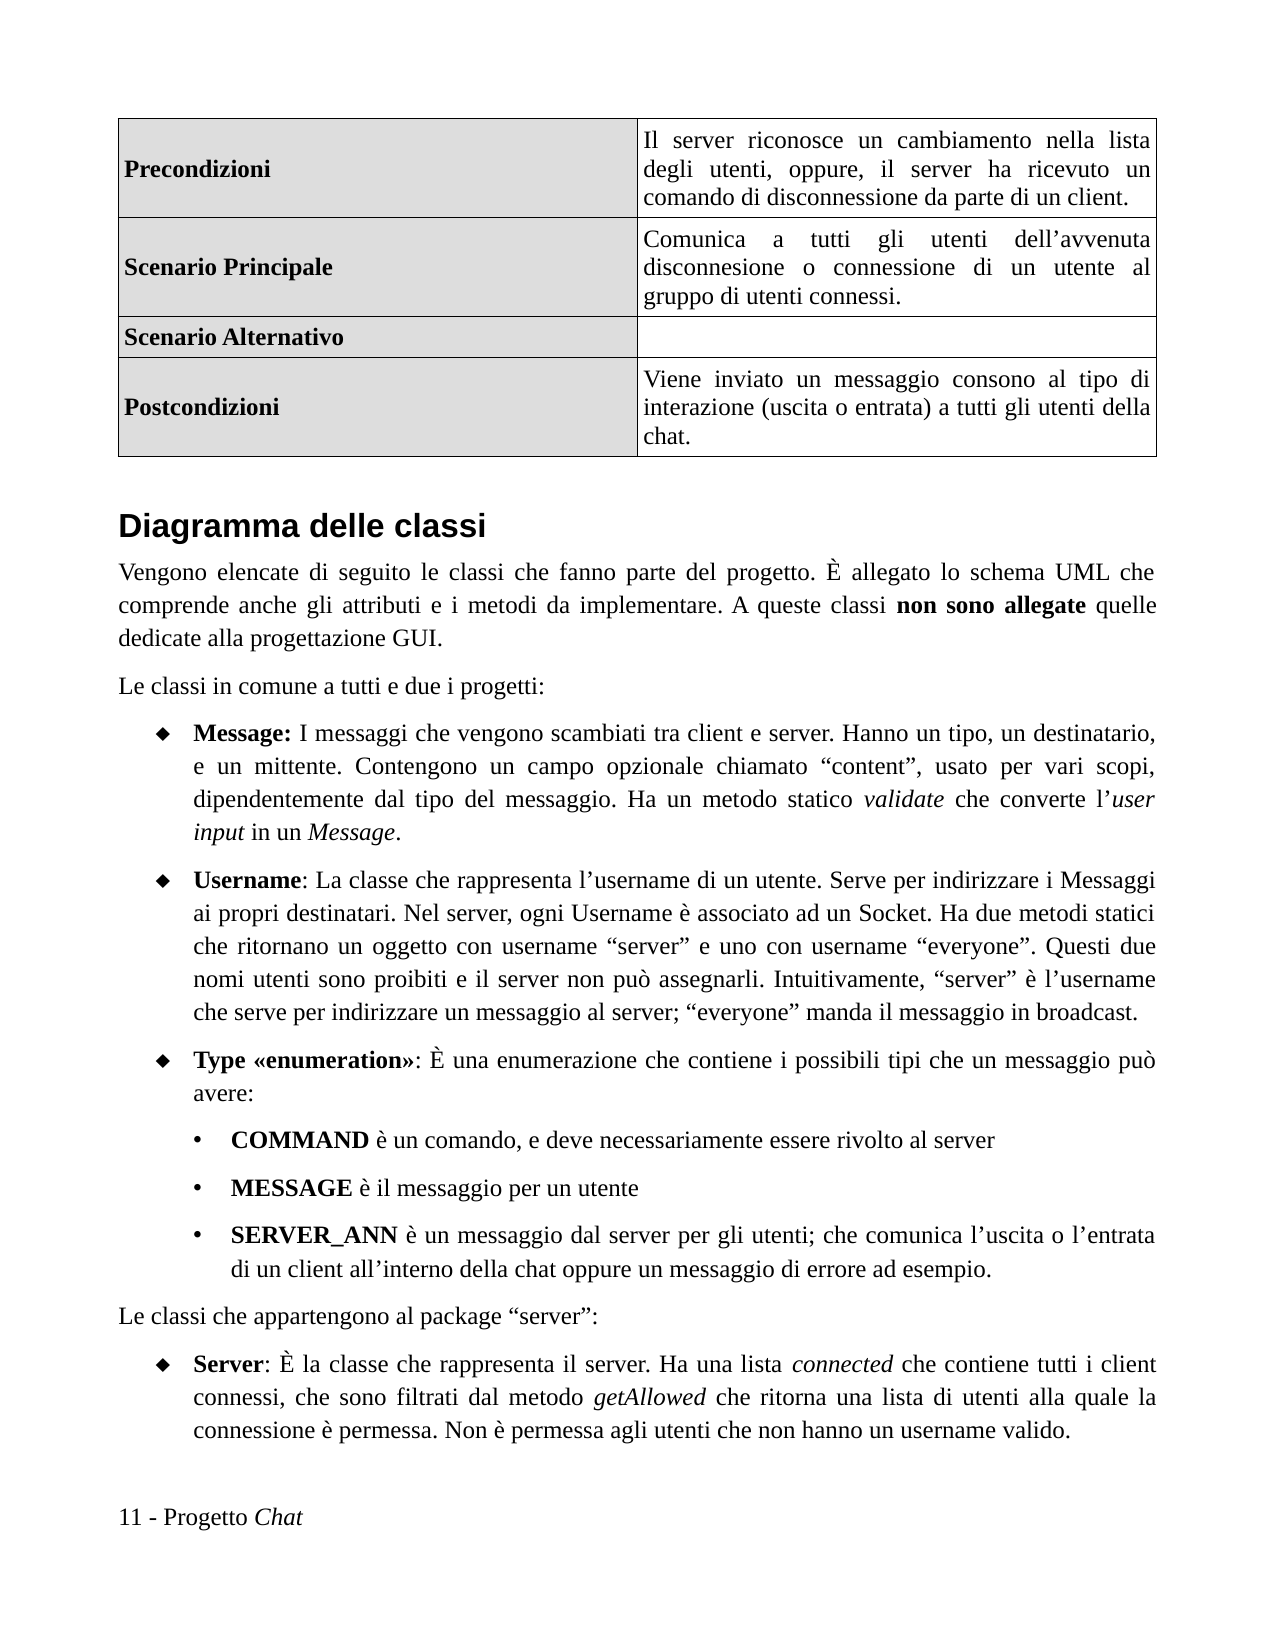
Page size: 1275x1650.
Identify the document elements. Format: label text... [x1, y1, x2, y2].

table_cell Scenario Alternativo [119, 317, 637, 357]
table_cell Postcondizioni [119, 358, 637, 456]
list Message: I messaggi che vengono scambiati tra client e server. Hanno un tipo, un destinatario, e un mittente. Contengono un campo opzionale chiamato “content”, usato per vari scopi, dipendentemente dal tipo del messaggio. Ha un metodo statico validate che converte l’user input in un Message. [156, 718, 1157, 846]
table_cell Il server riconosce un cambiamento nella lista degli utenti, oppure, il server ha ricevuto un comando di disconnessione da parte di un client. [638, 119, 1156, 217]
table_cell Comunica a tutti gli utenti dell’avvenuta disconnesione o connessione di un utente al gruppo di utenti connessi. [638, 218, 1156, 316]
text Vengono elencate di seguito le classi che fanno parte del progetto. È allegato lo schema UML che comprende anche gli attributi e i metodi da implementare. A queste classi non sono allegate quelle dedicate alla progettazione GUI. [118, 557, 1157, 652]
list COMMAND è un comando, e deve necessariamente essere rivolto al server [193, 1125, 1157, 1154]
text Le classi che appartengono al package “server”: [118, 1301, 1157, 1330]
table_cell Viene inviato un messaggio consono al tipo di interazione (uscita o entrata) a tutti gli utenti della chat. [638, 358, 1156, 456]
list Type «enumeration»: È una enumerazione che contiene i possibili tipi che un messaggio può avere: [156, 1045, 1157, 1107]
table_cell Precondizioni [119, 119, 637, 217]
list MESSAGE è il messaggio per un utente [193, 1173, 1157, 1202]
text Le classi in comune a tutti e due i progetti: [118, 671, 1157, 699]
table_cell [638, 317, 1156, 357]
subtitle Diagramma delle classi [118, 506, 1157, 545]
list SERVER_ANN è un messaggio dal server per gli utenti; che comunica l’uscita o l’entrata di un client all’interno della chat oppure un messaggio di errore ad esempio. [193, 1221, 1157, 1282]
list Username: La classe che rappresenta l’username di un utente. Serve per indirizzare i Messaggi ai propri destinatari. Nel server, ogni Username è associato ad un Socket. Ha due metodi statici che ritornano un oggetto con username “server” e uno con username “everyone”. Questi due nomi utenti sono proibiti e il server non può assegnarli. Intuitivamente, “server” è l’username che serve per indirizzare un messaggio al server; “everyone” manda il messaggio in broadcast. [156, 865, 1157, 1026]
list Server: È la classe che rappresenta il server. Ha una lista connected che contiene tutti i client connessi, che sono filtrati dal metodo getAllowed che ritorna una lista di utenti alla quale la connessione è permessa. Non è permessa agli utenti che non hanno un username valido. [156, 1349, 1157, 1444]
table_cell Scenario Principale [119, 218, 637, 316]
